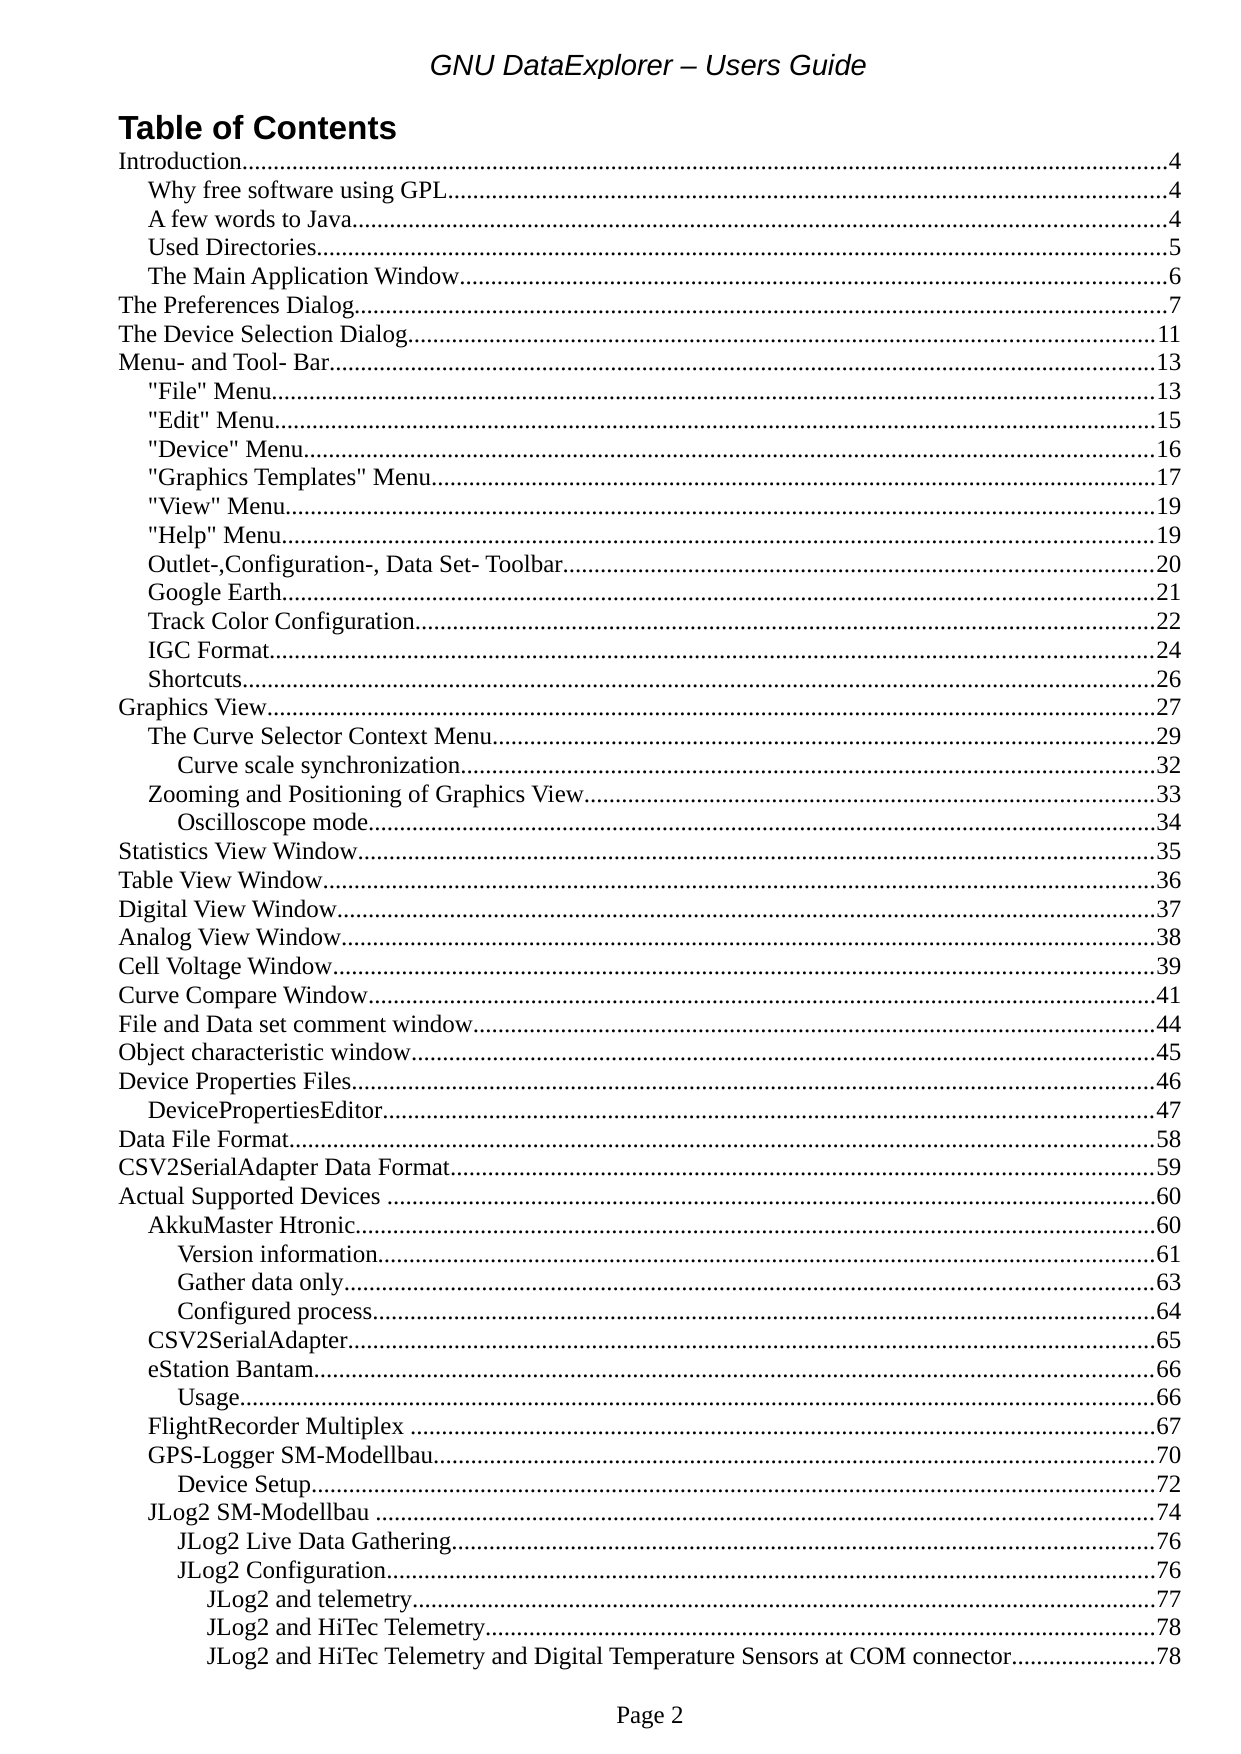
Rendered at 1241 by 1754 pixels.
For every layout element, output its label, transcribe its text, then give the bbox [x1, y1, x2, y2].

text "File" Menu 13 [148, 376, 1181, 405]
text Cell Voltage Window 39 [118, 951, 1181, 980]
text The Device Selection Dialog 11 [118, 319, 1181, 347]
text Track Color Configuration 22 [148, 606, 1181, 635]
text "Graphics Templates" Menu 17 [148, 462, 1181, 491]
text GPS-Logger SM-Modellbau 70 [148, 1440, 1181, 1469]
text JLog2 Configuration 76 [177, 1555, 1181, 1584]
text CSV2SerialAdapter 65 [148, 1325, 1181, 1354]
subtitle Table of Contents [118, 108, 1181, 146]
text "View" Menu 19 [148, 491, 1181, 520]
text Usage 66 [177, 1382, 1181, 1411]
text A few words to Java 4 [148, 204, 1181, 232]
text Device Setup 72 [177, 1469, 1181, 1497]
text Menu- and Tool- Bar 13 [118, 347, 1181, 376]
text Statistics View Window 35 [118, 836, 1181, 865]
text JLog2 and HiTec Telemetry and Digital Temperature Sensors at COM connector 78 [207, 1641, 1181, 1670]
text Object characteristic window 45 [118, 1037, 1181, 1066]
text FlightRecorder Multiplex 67 [148, 1411, 1181, 1440]
text Outlet-,Configuration-, Data Set- Toolbar 20 [148, 549, 1181, 577]
text "Device" Menu 16 [148, 434, 1181, 462]
text "Edit" Menu 15 [148, 405, 1181, 434]
text Google Earth 21 [148, 577, 1181, 606]
text AkkuMaster Htronic 60 [148, 1210, 1181, 1239]
text Why free software using GPL 4 [148, 175, 1181, 204]
text Introduction 4 [118, 146, 1181, 175]
text Oscilloscope mode 34 [177, 807, 1181, 836]
text Digital View Window 37 [118, 894, 1181, 922]
text Shortcuts 26 [148, 664, 1181, 692]
text Configured process 64 [177, 1296, 1181, 1325]
text JLog2 and HiTec Telemetry 78 [207, 1612, 1181, 1641]
text CSV2SerialAdapter Data Format 59 [118, 1152, 1181, 1181]
text DevicePropertiesEditor 47 [148, 1095, 1181, 1124]
text File and Data set comment window 44 [118, 1009, 1181, 1037]
text Graphics View 27 [118, 692, 1181, 721]
text Table View Window 36 [118, 865, 1181, 894]
text Version information 61 [177, 1239, 1181, 1267]
text JLog2 and telemetry 77 [207, 1584, 1181, 1612]
text Used Directories 5 [148, 232, 1181, 261]
text Curve scale synchronization 32 [177, 750, 1181, 779]
text eStation Bantam 66 [148, 1354, 1181, 1382]
text The Main Application Window 6 [148, 261, 1181, 290]
text Data File Format 58 [118, 1124, 1181, 1152]
text The Curve Selector Context Menu 29 [148, 721, 1181, 750]
text "Help" Menu 19 [148, 520, 1181, 549]
text The Preferences Dialog 7 [118, 290, 1181, 319]
text Device Properties Files 46 [118, 1066, 1181, 1095]
text IGC Format 24 [148, 635, 1181, 664]
text JLog2 Live Data Gathering 76 [177, 1526, 1181, 1555]
text JLog2 SM-Modellbau 74 [148, 1497, 1181, 1526]
text Curve Compare Window 41 [118, 980, 1181, 1009]
text Zooming and Positioning of Graphics View 33 [148, 779, 1181, 807]
text Actual Supported Devices 60 [118, 1181, 1181, 1210]
text Gather data only 63 [177, 1267, 1181, 1296]
text Analog View Window 38 [118, 922, 1181, 951]
